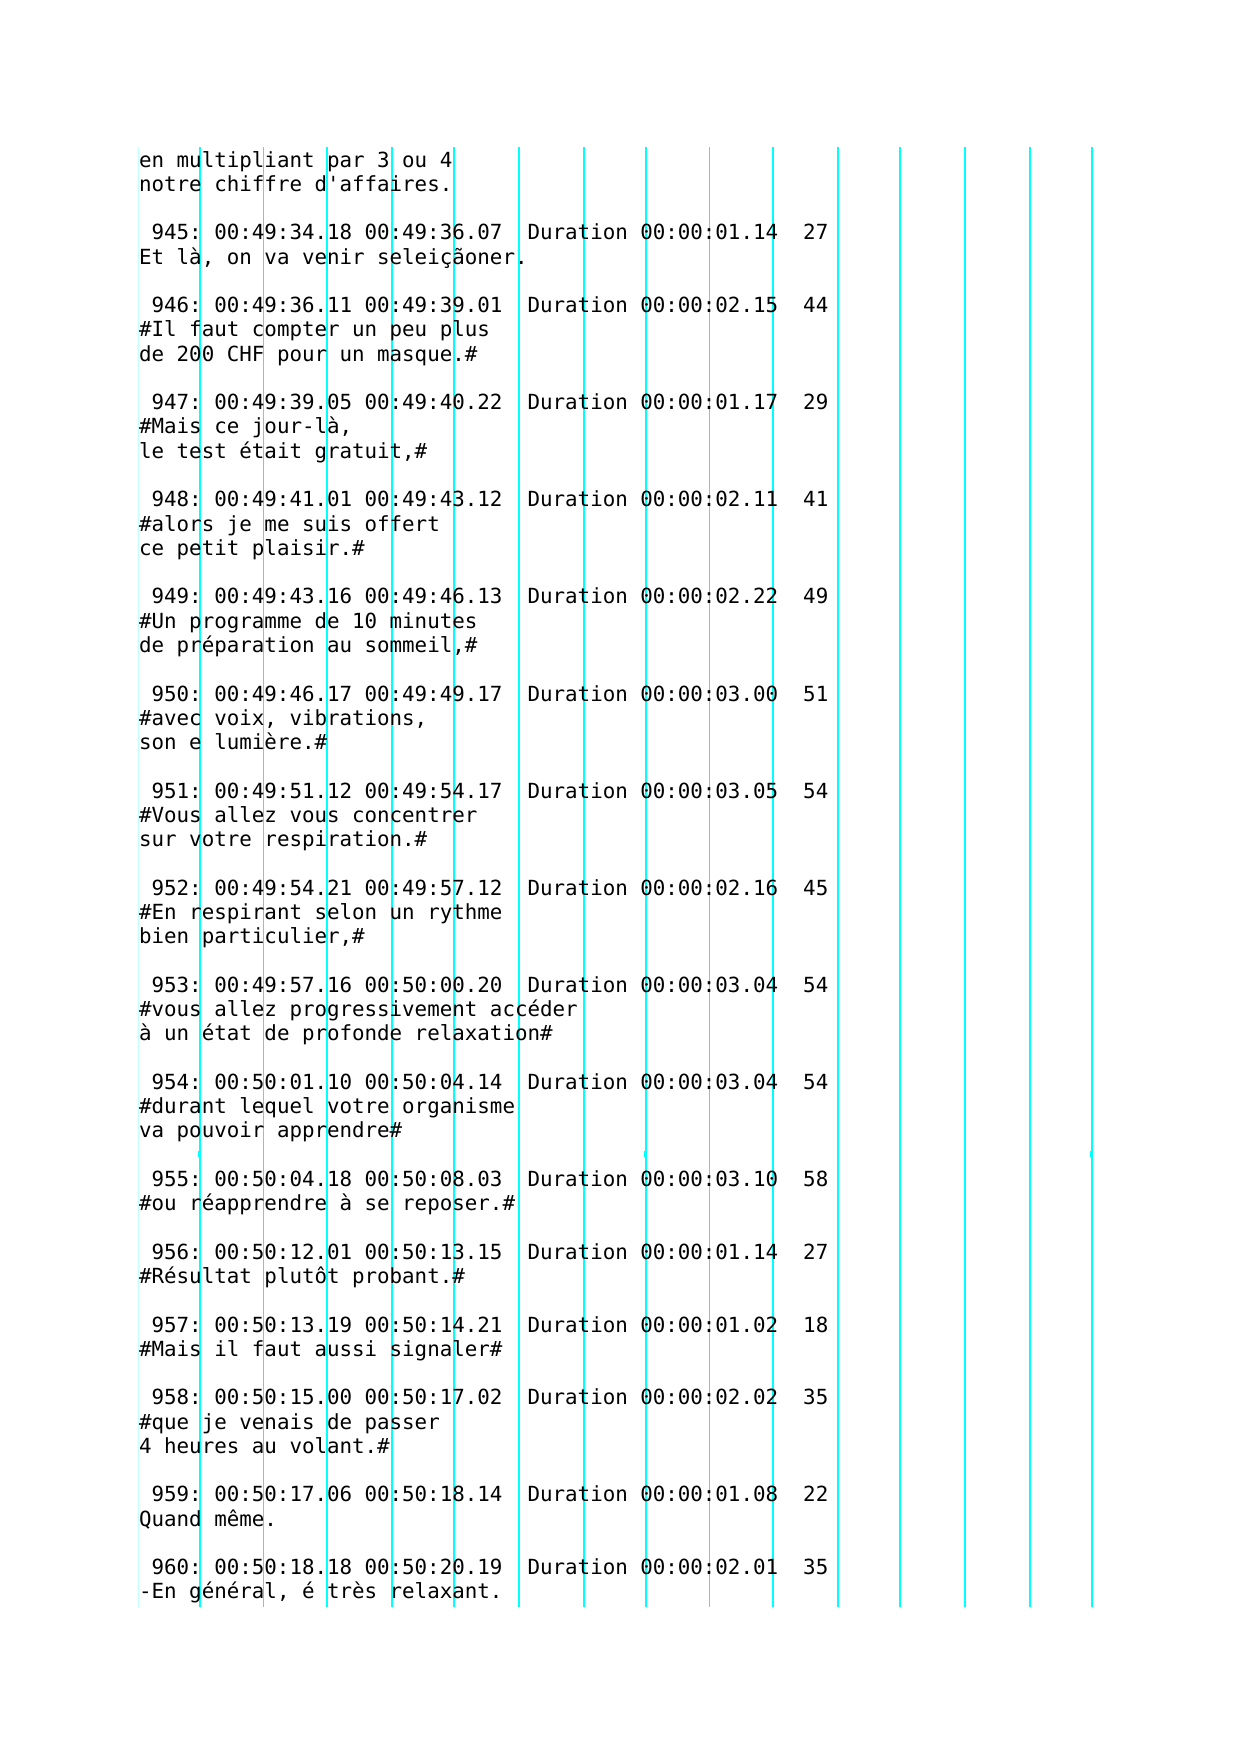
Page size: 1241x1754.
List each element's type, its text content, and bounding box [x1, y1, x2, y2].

text #Mais il faut aussi signaler# [139, 1337, 1101, 1361]
text Quand même. [139, 1507, 1101, 1531]
text 946: 00:49:36.11 00:49:39.01 Duration 00:00:02.15 44 [139, 293, 1101, 317]
text son e lumière.# [139, 730, 1101, 754]
text 959: 00:50:17.06 00:50:18.14 Duration 00:00:01.08 22 [139, 1482, 1101, 1507]
text 954: 00:50:01.10 00:50:04.14 Duration 00:00:03.04 54 [139, 1070, 1101, 1094]
text de préparation au sommeil,# [139, 633, 1101, 657]
text 956: 00:50:12.01 00:50:13.15 Duration 00:00:01.14 27 [139, 1240, 1101, 1264]
text #ou réapprendre à se reposer.# [139, 1191, 1101, 1216]
text 953: 00:49:57.16 00:50:00.20 Duration 00:00:03.04 54 [139, 973, 1101, 997]
text 957: 00:50:13.19 00:50:14.21 Duration 00:00:01.02 18 [139, 1313, 1101, 1337]
text #durant lequel votre organisme [139, 1094, 1101, 1118]
text 948: 00:49:41.01 00:49:43.12 Duration 00:00:02.11 41 [139, 487, 1101, 512]
text #vous allez progressivement accéder [139, 997, 1101, 1021]
text va pouvoir apprendre# [139, 1118, 1101, 1143]
text #avec voix, vibrations, [139, 706, 1101, 730]
text #Il faut compter un peu plus [139, 317, 1101, 342]
text 958: 00:50:15.00 00:50:17.02 Duration 00:00:02.02 35 [139, 1385, 1101, 1410]
text #Un programme de 10 minutes [139, 609, 1101, 633]
text 945: 00:49:34.18 00:49:36.07 Duration 00:00:01.14 27 [139, 220, 1101, 245]
text ce petit plaisir.# [139, 536, 1101, 560]
text 952: 00:49:54.21 00:49:57.12 Duration 00:00:02.16 45 [139, 876, 1101, 900]
text #Vous allez vous concentrer [139, 803, 1101, 827]
text 4 heures au volant.# [139, 1434, 1101, 1458]
text en multipliant par 3 ou 4 [139, 148, 1101, 172]
text 955: 00:50:04.18 00:50:08.03 Duration 00:00:03.10 58 [139, 1167, 1101, 1191]
text #Mais ce jour-là, [139, 414, 1101, 439]
text 947: 00:49:39.05 00:49:40.22 Duration 00:00:01.17 29 [139, 390, 1101, 414]
text 950: 00:49:46.17 00:49:49.17 Duration 00:00:03.00 51 [139, 682, 1101, 706]
text #Résultat plutôt probant.# [139, 1264, 1101, 1288]
text bien particulier,# [139, 924, 1101, 948]
text sur votre respiration.# [139, 827, 1101, 851]
text 949: 00:49:43.16 00:49:46.13 Duration 00:00:02.22 49 [139, 584, 1101, 609]
text de 200 CHF pour un masque.# [139, 342, 1101, 366]
text #alors je me suis offert [139, 512, 1101, 536]
text à un état de profonde relaxation# [139, 1021, 1101, 1046]
text #En respirant selon un rythme [139, 900, 1101, 924]
text 960: 00:50:18.18 00:50:20.19 Duration 00:00:02.01 35 [139, 1555, 1101, 1579]
text #que je venais de passer [139, 1410, 1101, 1434]
text Et là, on va venir seleiçãoner. [139, 245, 1101, 269]
text -En général, é très relaxant. [139, 1579, 1101, 1604]
text le test était gratuit,# [139, 439, 1101, 463]
text notre chiffre d'affaires. [139, 172, 1101, 196]
picture [138, 147, 1102, 1607]
text 951: 00:49:51.12 00:49:54.17 Duration 00:00:03.05 54 [139, 779, 1101, 803]
